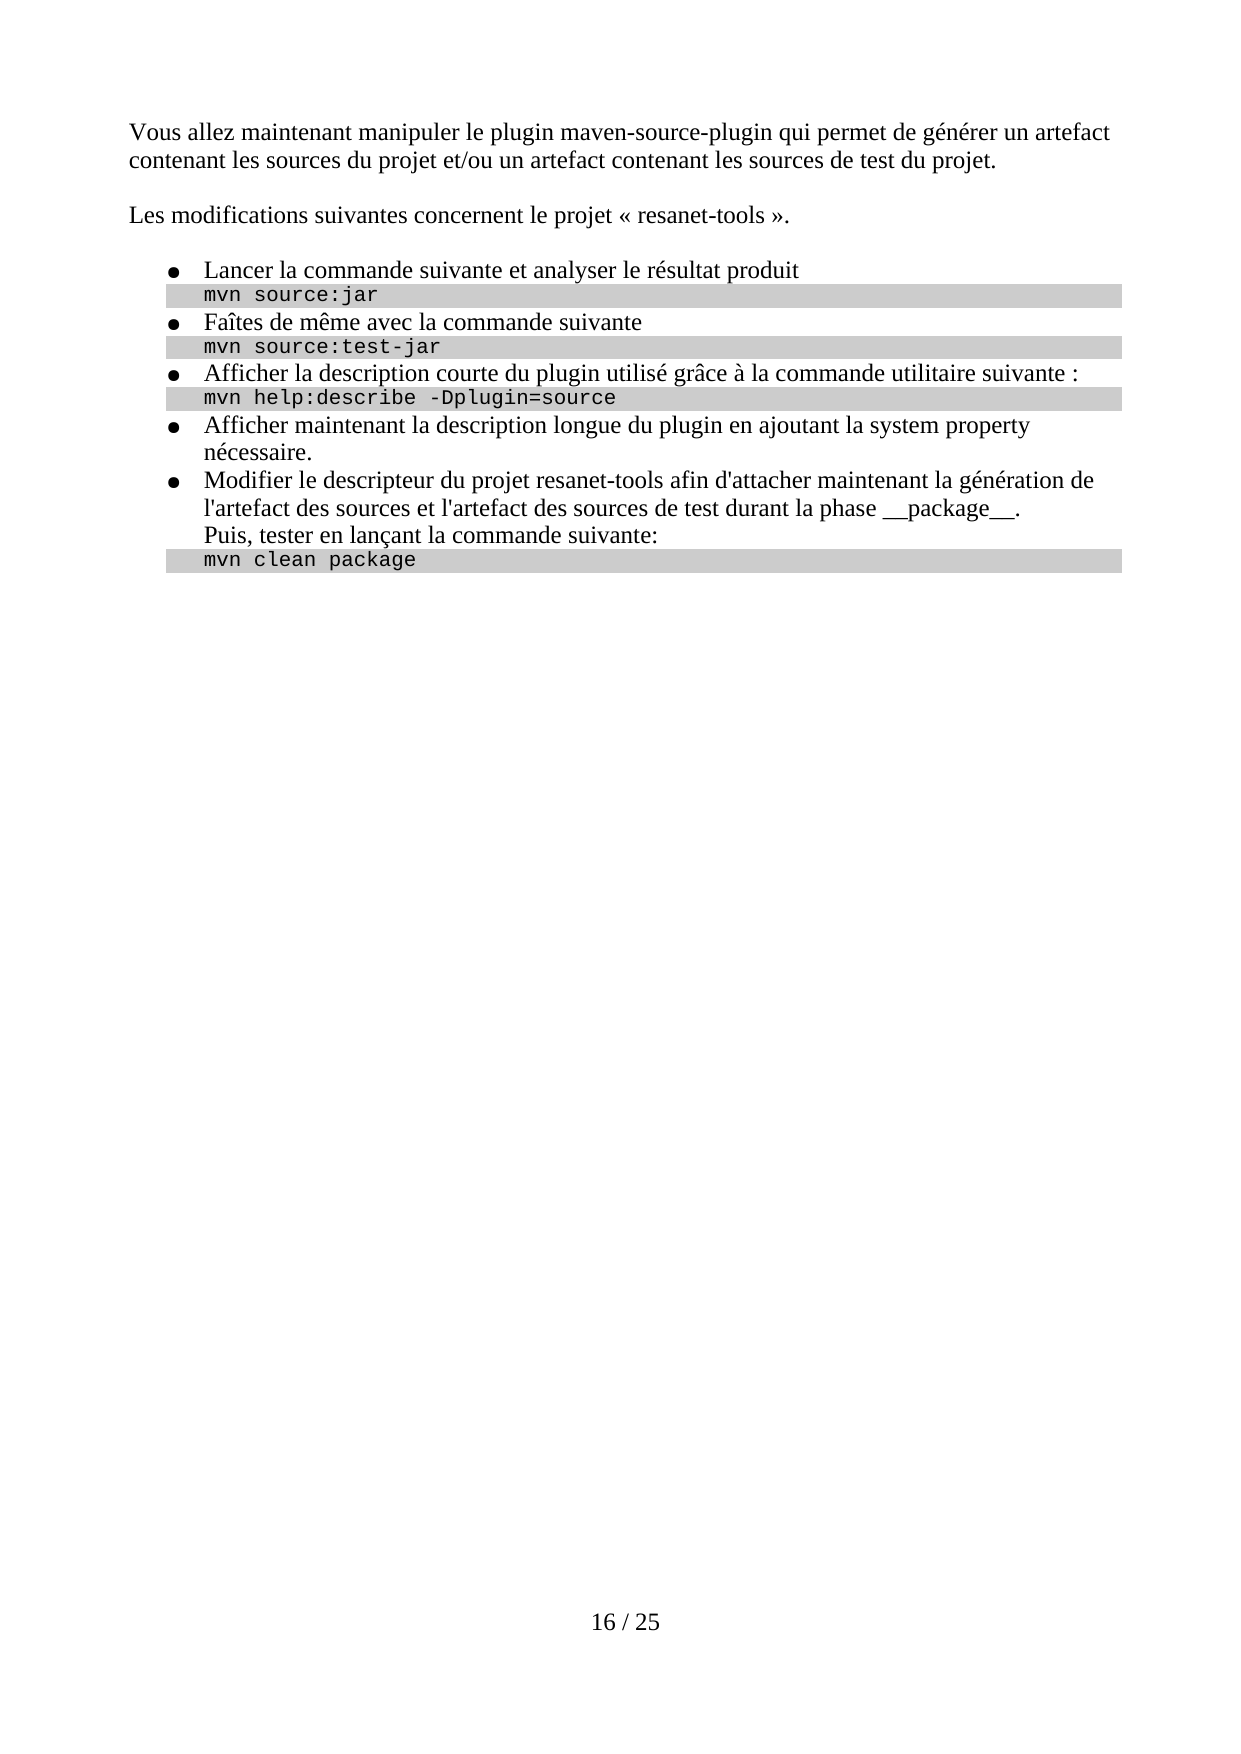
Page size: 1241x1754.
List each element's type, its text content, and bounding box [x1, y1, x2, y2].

list Afficher la description courte du plugin utilisé grâce à la commande utilitaire suivante : [166, 359, 1122, 387]
list mvn clean package [166, 549, 1122, 573]
list Lancer la commande suivante et analyser le résultat produit [166, 257, 1122, 284]
list Modifier le descripteur du projet resanet-tools afin d'attacher maintenant la génération de l'artefact des sources et l'artefact des sources de test durant la phase __package__. Puis, tester en lançant la commande suivante: [166, 466, 1122, 549]
list mvn help:describe -Dplugin=source [166, 387, 1122, 411]
list Faîtes de même avec la commande suivante [166, 308, 1122, 336]
list mvn source:test-jar [166, 336, 1122, 359]
list mvn source:jar [166, 284, 1122, 308]
text Les modifications suivantes concernent le projet « resanet-tools ». [128, 201, 1122, 229]
list Afficher maintenant la description longue du plugin en ajoutant la system property nécessaire. [166, 411, 1122, 466]
text Vous allez maintenant manipuler le plugin maven-source-plugin qui permet de générer un artefact contenant les sources du projet et/ou un artefact contenant les sources de test du projet. [128, 118, 1122, 173]
